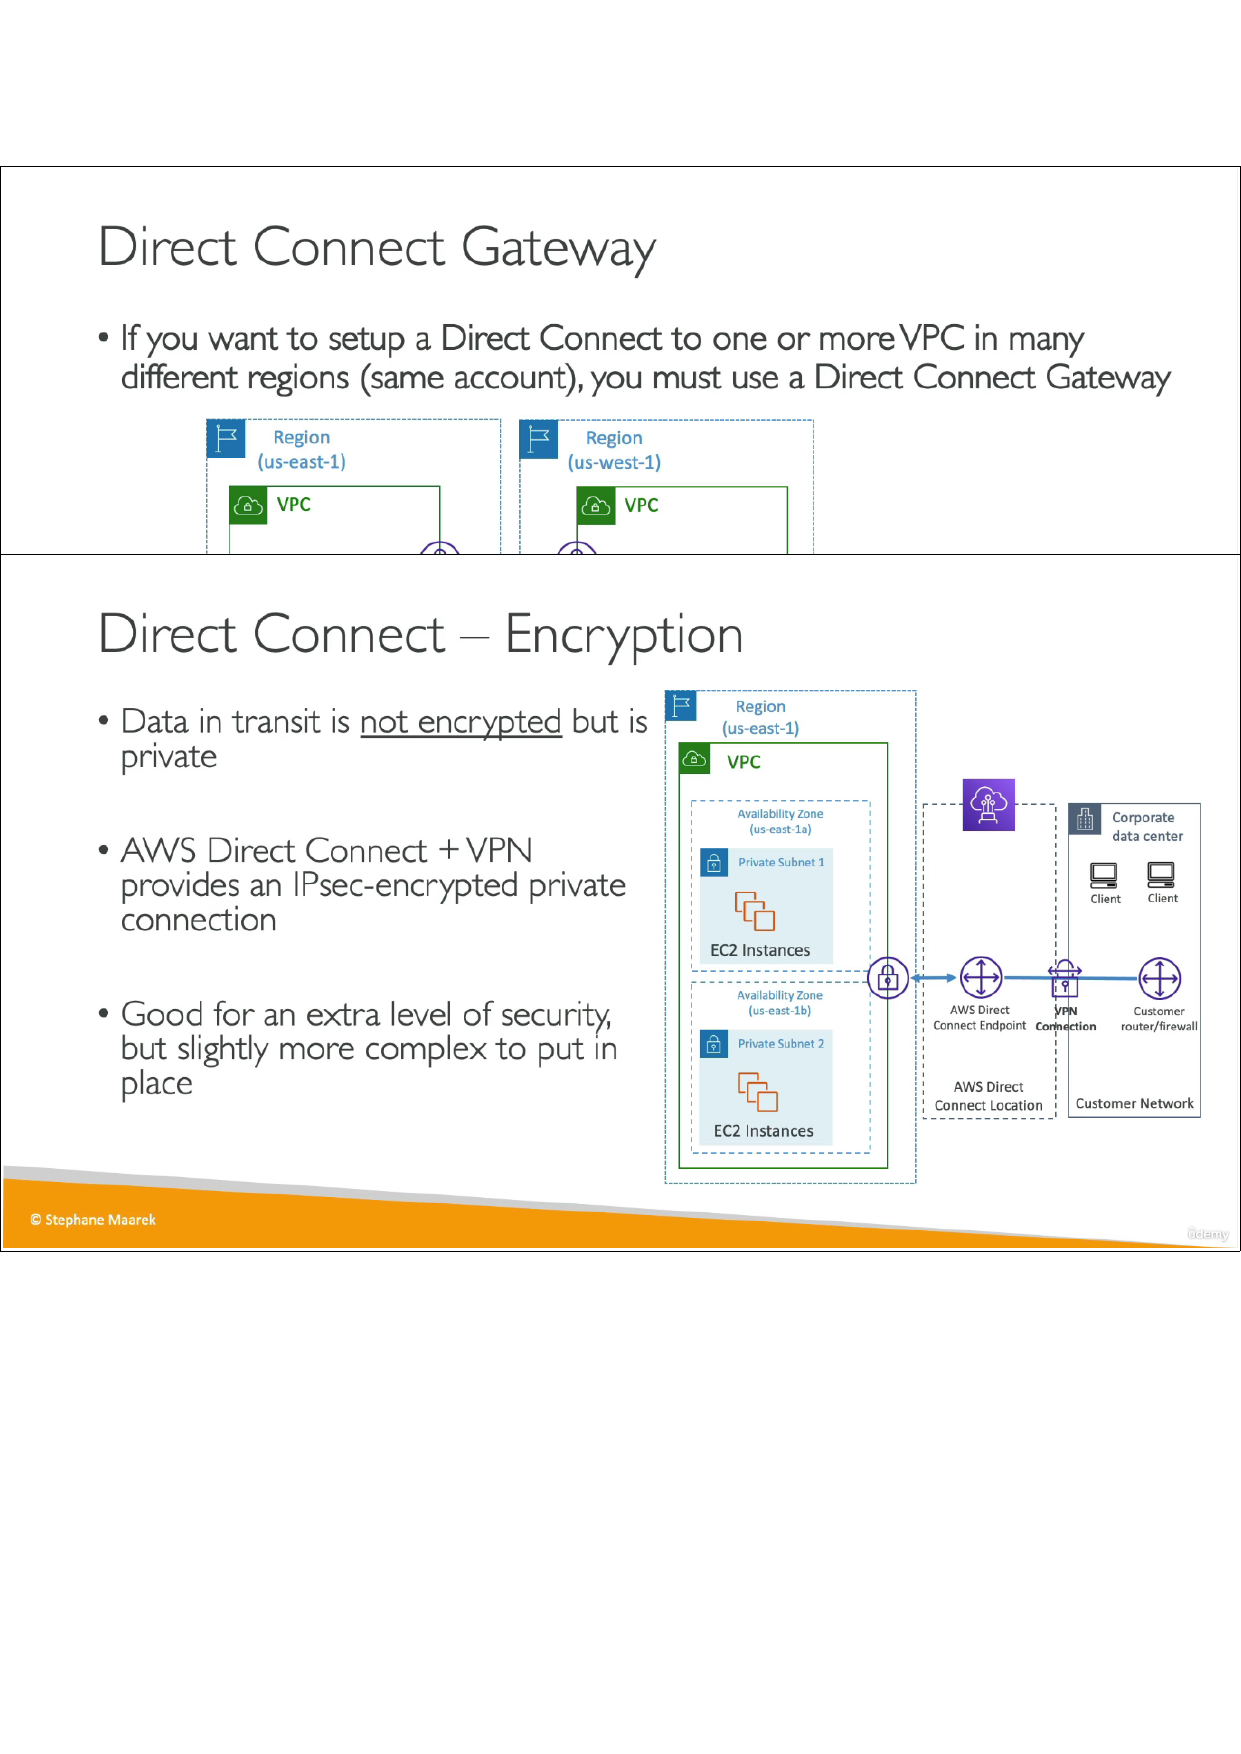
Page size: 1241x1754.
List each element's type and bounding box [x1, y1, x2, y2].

picture [3, 557, 1238, 1248]
picture [3, 169, 1238, 554]
